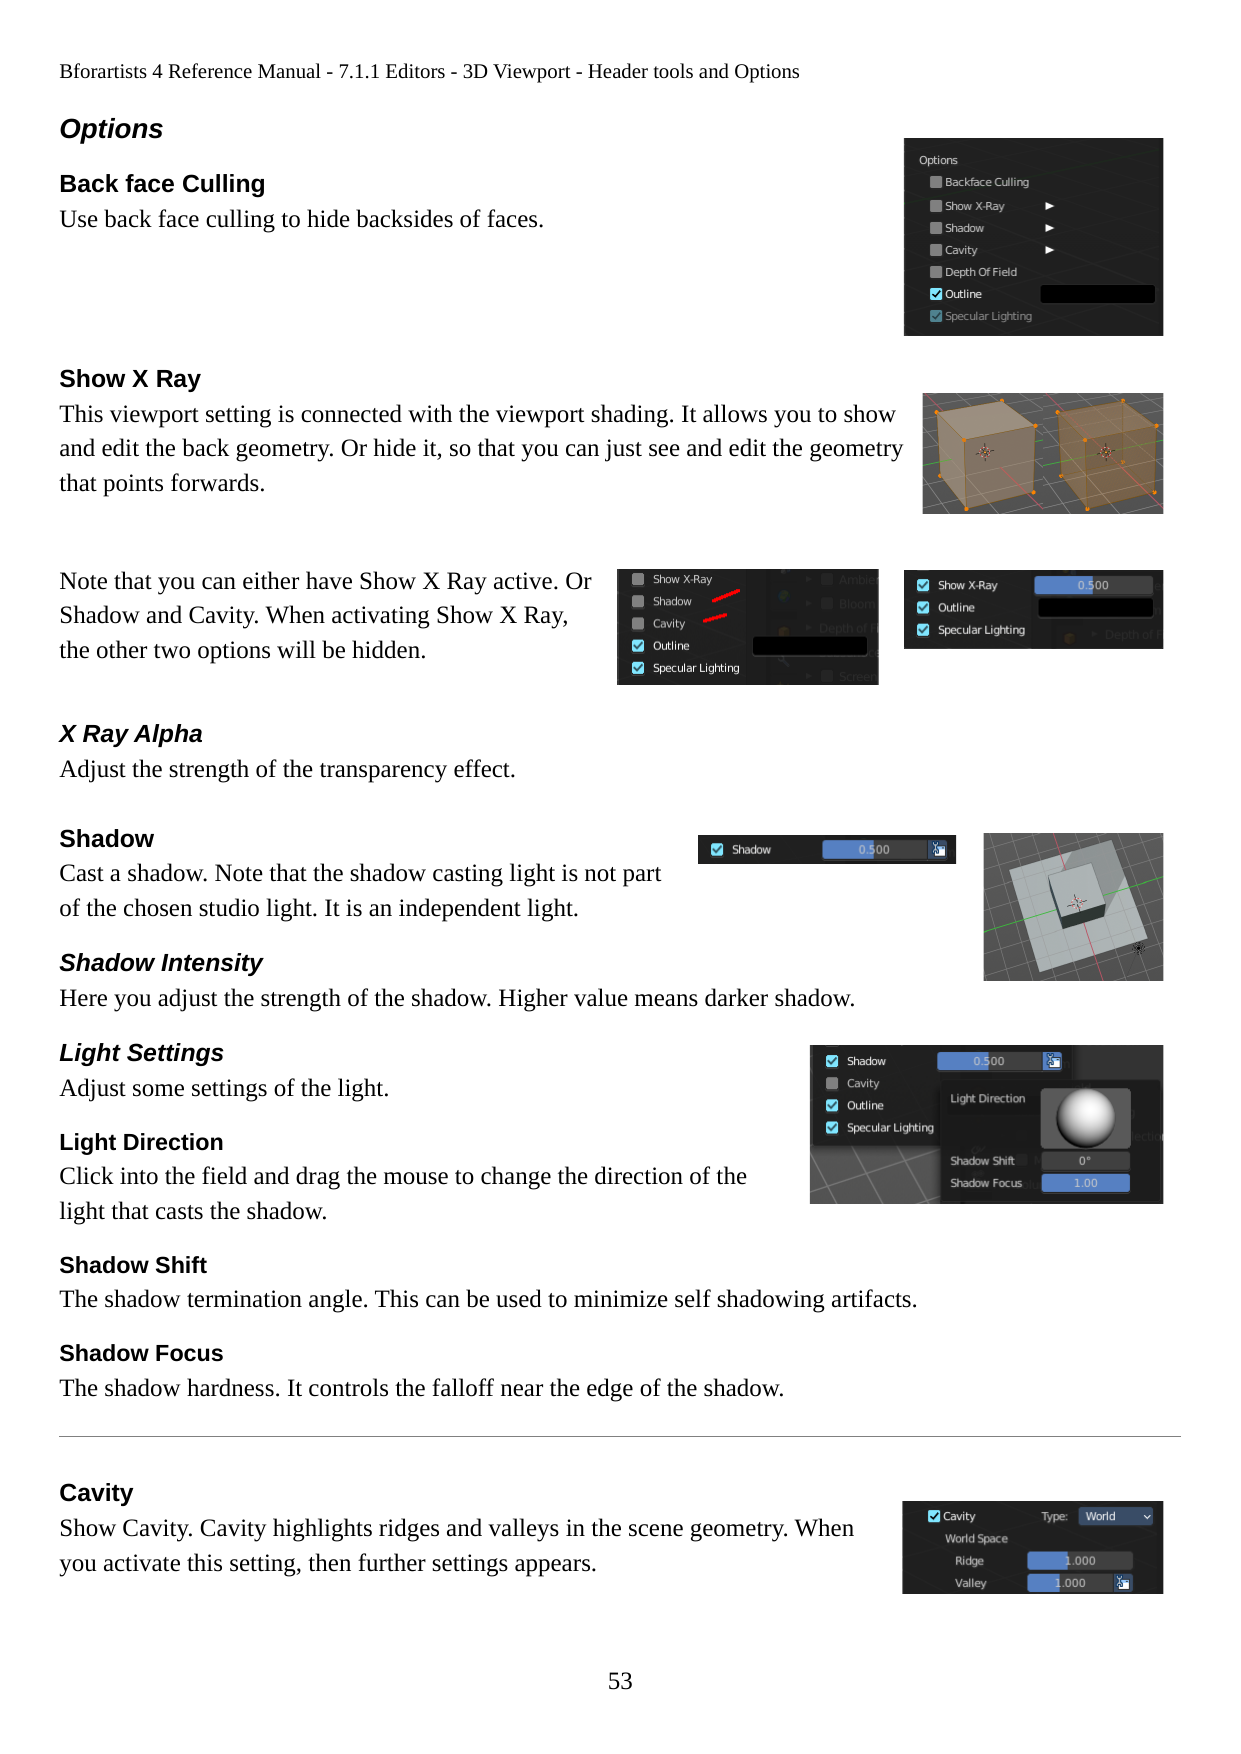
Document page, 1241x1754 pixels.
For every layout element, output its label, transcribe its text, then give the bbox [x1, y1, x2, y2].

text Here you adjust the strength of the shadow. Higher value means darker shadow. [59, 983, 1181, 1012]
subtitle Shadow Focus [59, 1339, 1181, 1366]
picture [617, 569, 879, 685]
text Adjust the strength of the transparency effect. [59, 754, 1181, 782]
picture [809, 1045, 1164, 1204]
subtitle Shadow Shift [59, 1251, 1181, 1278]
subtitle Cavity [59, 1478, 1181, 1507]
picture [902, 1501, 1164, 1594]
picture [698, 835, 957, 864]
subtitle X Ray Alpha [59, 719, 1181, 747]
text The shadow termination angle. This can be used to minimize self shadowing artifacts. [59, 1284, 1181, 1313]
text Cast a shadow. Note that the shadow casting light is not part of the chosen studio light. It is an independent light. [59, 858, 983, 922]
text Click into the field and drag the mouse to change the direction of the light that casts the shadow. [59, 1161, 1181, 1225]
subtitle Show X Ray [59, 364, 1181, 392]
text Show Cavity. Cavity highlights ridges and valleys in the scene geometry. When you activate this setting, then further settings appears. [59, 1513, 902, 1576]
picture [903, 138, 1164, 336]
subtitle [1164, 1128, 1181, 1155]
text This viewport setting is connected with the viewport shading. It allows you to show and edit the back geometry. Or hide it, so that you can just see and edit the geometry that points forwards. [59, 399, 922, 496]
text Adjust some settings of the light. [59, 1073, 809, 1102]
subtitle Light Settings [59, 1038, 1181, 1067]
text Use back face culling to hide backsides of faces. [59, 204, 903, 233]
picture [904, 570, 1164, 649]
subtitle Shadow [59, 824, 1181, 852]
subtitle Shadow Intensity [59, 948, 983, 977]
picture [922, 393, 1164, 514]
subtitle [1164, 169, 1181, 198]
subtitle [1164, 948, 1181, 977]
text Note that you can either have Show X Ray active. Or Shadow and Cavity. When activating Show X Ray, the other two options will be hidden. [59, 566, 1181, 663]
subtitle Back face Culling [59, 169, 903, 198]
picture [983, 833, 1164, 981]
subtitle Options [59, 113, 1181, 144]
subtitle Light Direction [59, 1128, 809, 1155]
text The shadow hardness. It controls the falloff near the edge of the shadow. [59, 1373, 1181, 1401]
